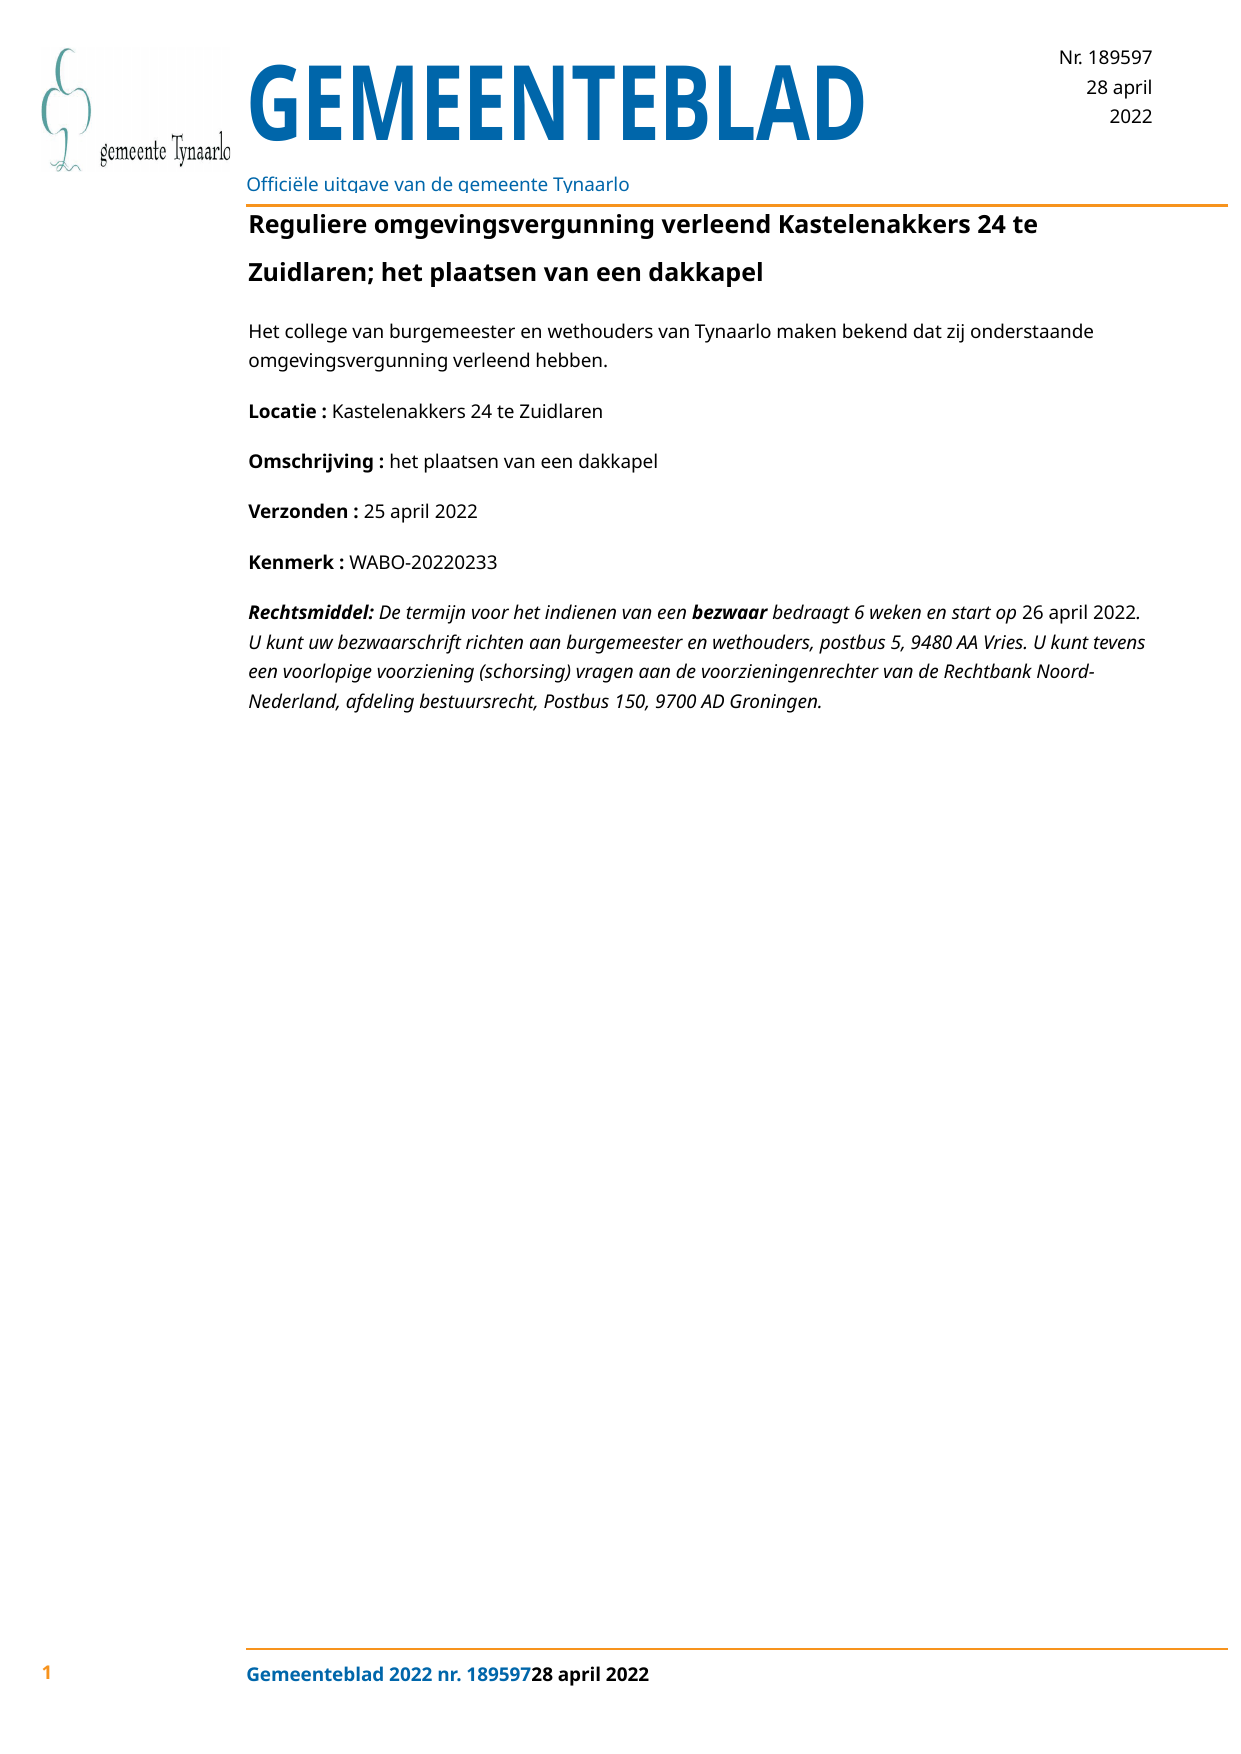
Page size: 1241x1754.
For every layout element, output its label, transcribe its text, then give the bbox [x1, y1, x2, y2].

text Locatie : Kastelenakkers 24 te Zuidlaren [248, 398, 1152, 424]
text Kenmerk : WABO-20220233 [248, 549, 1152, 575]
picture [41, 47, 231, 172]
text Verzonden : 25 april 2022 [248, 499, 1152, 524]
text Reguliere omgevingsvergunning verleend Kastelenakkers 24 te Zuidlaren; het plaatsen van een dakkapel [248, 207, 1152, 288]
text Rechtsmiddel: De termijn voor het indienen van een bezwaar bedraagt 6 weken en start op 26 april 2022. U kunt uw bezwaarschrift richten aan burgemeester en wethouders, postbus 5, 9480 AA Vries. U kunt tevens een voorlopige voorziening (schorsing) vragen aan de voorzieningenrechter van de Rechtbank Noord-Nederland, afdeling bestuursrecht, Postbus 150, 9700 AD Groningen. [248, 599, 1152, 714]
text Omschrijving : het plaatsen van een dakkapel [248, 448, 1152, 474]
text Het college van burgemeester en wethouders van Tynaarlo maken bekend dat zij onderstaande omgevingsvergunning verleend hebben. [248, 318, 1152, 373]
